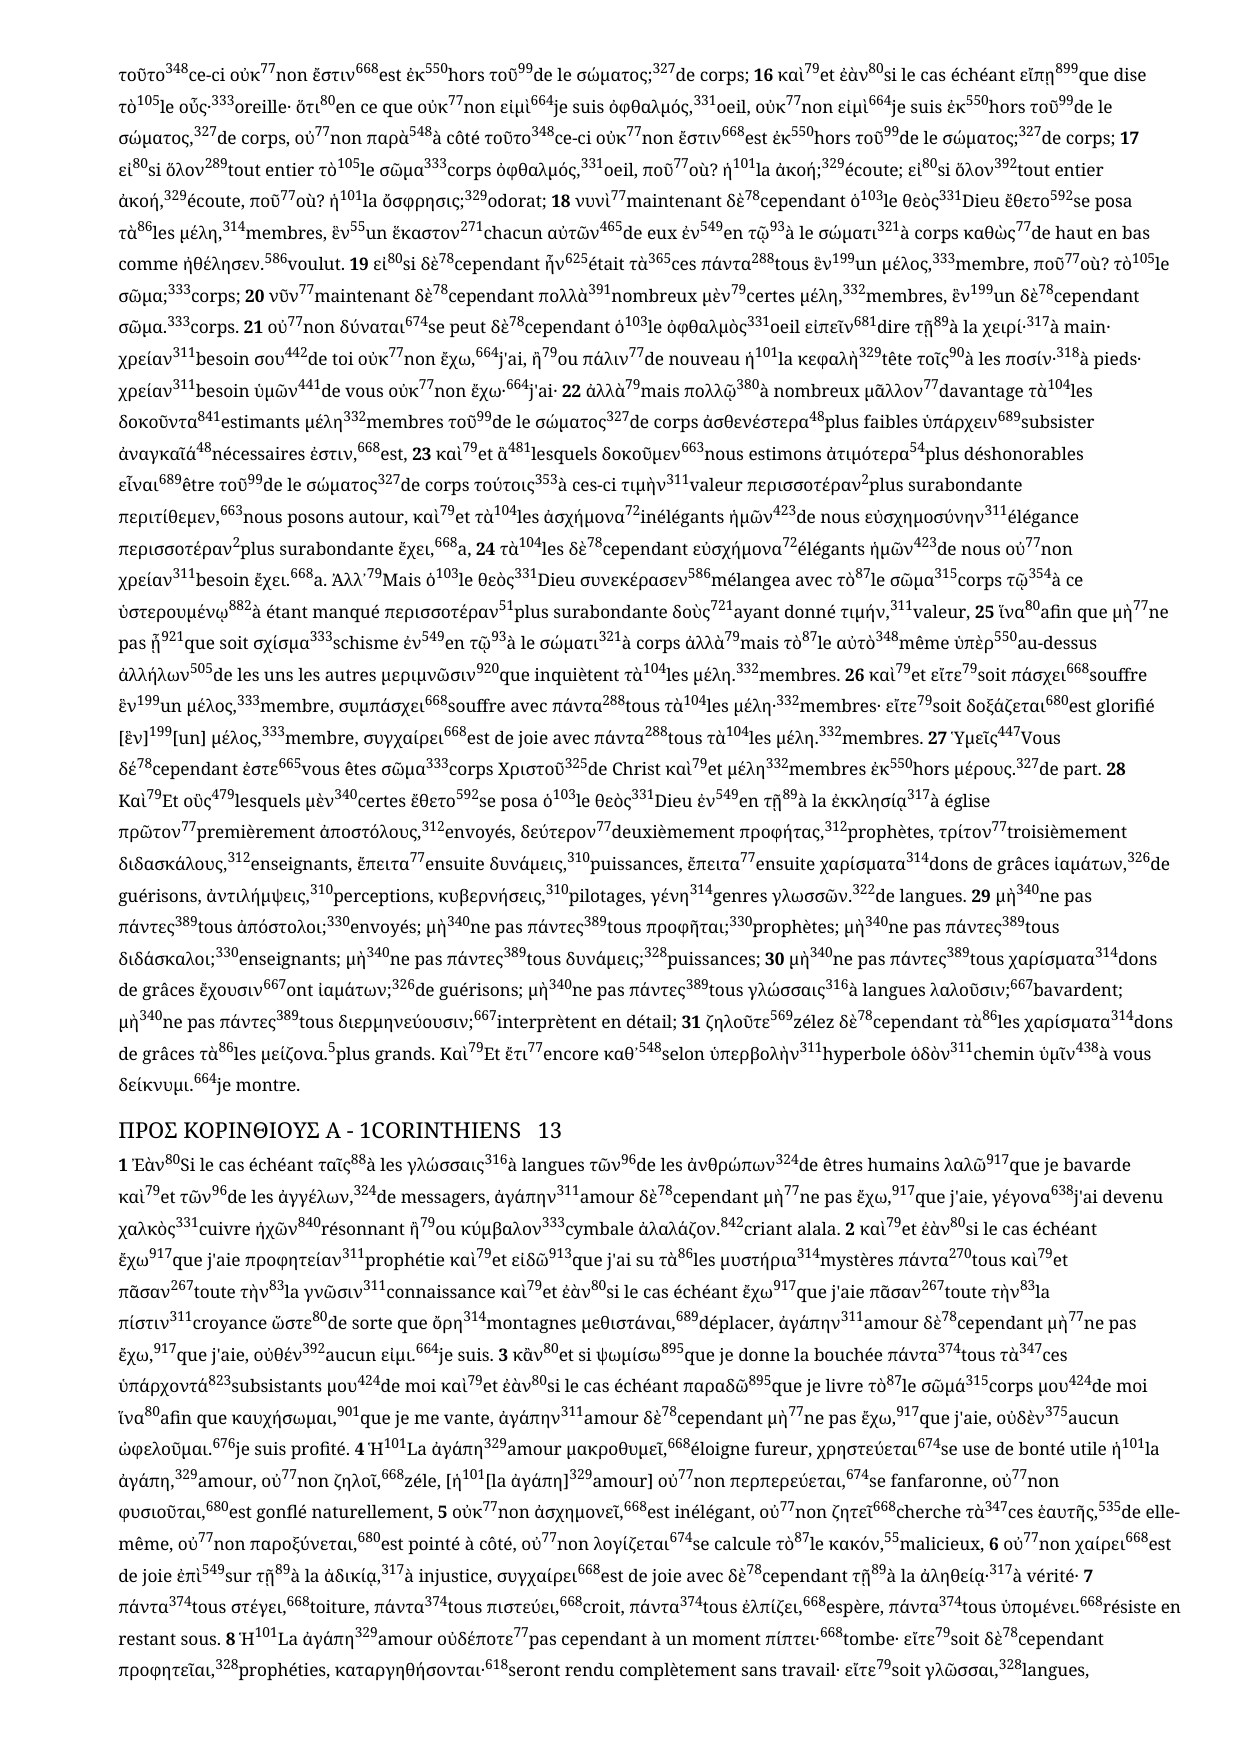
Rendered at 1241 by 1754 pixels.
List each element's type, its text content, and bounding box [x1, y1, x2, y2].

text 1 Περὶ550Autour δὲ78cependant τῶν98de les πνευματικῶν,66de souffliques, ἀδελφοί,336frères, οὐ77non θέλω664je veux ὑμᾶς436vous ἀγνοεῖν.689méconnaître. 2 Οἴδατε639Vous avez su ὅτι80en ce que ὅτε80lorsque ἔθνη332ethnies ἦτε622vous étiez πρὸς548vers τὰ86les εἴδωλα314idoles τὰ86les ἄφωνα5sans sons de voix ὡς80comme ἂν340le cas échéant ἤγεσθε634vous étiez conduit ἀπαγόμενοι.890étants conduits au loin. 3 διὸ79c'est pourquoi γνωρίζω664je fais connaître ὑμῖν438à vous ὅτι80en ce que οὐδεὶς390aucun ἐν549en πνεύματι321à souffle θεοῦ325de Dieu λαλῶν840bavardant λέγει·668dit· Ἀνάθεμα333Anathème Ἰησοῦς,331Iésous, καὶ79et οὐδεὶς390aucun δύναται674se peut εἰπεῖν·681dire· Κύριος331Maître Ἰησοῦς,331Iésous, εἰ551si μὴ77ne pas ἐν549en πνεύματι321à souffle ἁγίῳ.12à saint. 4 Διαιρέσεις328Répartitions δὲ78cependant χαρισμάτων326de dons de grâces εἰσίν,667sont, τὸ105le δὲ78cependant αὐτὸ158même πνεῦμα·333souffle· 5 καὶ79et διαιρέσεις328répartitions διακονιῶν322de services εἰσιν,667sont, καὶ79et ὁ103le αὐτὸς156même κύριος·331Maître· 6 καὶ79et διαιρέσεις328répartitions ἐνεργημάτων326de actes d'énergies εἰσίν,667sont, καὶ79et ὁ103le αὐτὸς156même θεὸς331Dieu ὁ364celui ἐνεργῶν840énergisant τὰ347ces πάντα270tous ἐν549en πᾶσιν.377à tous. 7 ἑκάστῳ378à chacun δὲ78cependant δίδοται680est donné ἡ101la φανέρωσις329visibilité τοῦ99de le πνεύματος327de souffle πρὸς548vers τὸ348ce συμφέρον.824étant opportun. 8 ᾧ378à lequel μὲν79certes γὰρ79car διὰ550par τοῦ99de le πνεύματος327de souffle δίδοται680est donné λόγος331discours σοφίας,323de sagesse, ἄλλῳ378à autre δὲ78cependant λόγος331discours γνώσεως323de connaissance κατὰ548selon τὸ87le αὐτὸ140même πνεῦμα,315souffle, 9 ἑτέρῳ378à autre-différent πίστις329croyance ἐν549en τῷ93à le αὐτῷ146à même πνεύματι,321à souffle, ἄλλῳ378à autre δὲ78cependant χαρίσματα332dons de grâces ἰαμάτων326de guérisons ἐν549en τῷ93à le ἑνὶ187à un πνεύματι,321à souffle, 10 ἄλλῳ378à autre δὲ78cependant ἐνεργήματα332actes d'énergies δυνάμεων,322de puissances, ἄλλῳ378à autre [δὲ]78[cependant] προφητεία,329prophétie, ἄλλῳ378à autre [δὲ]78[cependant] διακρίσεις328jugements au travers πνευμάτων,326de souffles, ἑτέρῳ378à autre-différent γένη332genres γλωσσῶν,322de langues, ἄλλῳ378à autre δὲ78cependant ἑρμηνεία329interprétation γλωσσῶν·322de langues· 11 πάντα270tous δὲ78cependant ταῦτα347ces-ci ἐνεργεῖ668énergise τὸ105le ἓν73un καὶ79et τὸ105le αὐτὸ158même πνεῦμα333souffle διαιροῦν842répartissant ἰδίᾳ119à en propre ἑκάστῳ378à chacun καθὼς77de haut en bas comme βούλεται.674se a dessein. 12 Καθάπερ77Tout comme γὰρ79car τὸ105le σῶμα333corps ἕν49un ἐστιν668est καὶ79et μέλη314membres πολλὰ270nombreux ἔχει,668a, πάντα288tous δὲ78cependant τὰ104les μέλη332membres τοῦ99de le σώματος327de corps πολλὰ391nombreux ὄντα841étants ἕν73un ἐστιν668est σῶμα,333corps, οὕτως77ainsi καὶ77aussi ὁ103le Χριστός·331Christ· 13 καὶ77aussi γὰρ79car ἐν549en ἑνὶ187à un πνεύματι321à souffle ἡμεῖς430nous πάντες389tous εἰς548envers ἓν181un σῶμα315corps ἐβαπτίσθημεν,595nous fûmes baptisé, εἴτε79soit Ἰουδαῖοι70Ioudaiens εἴτε79soit Ἕλληνες330Hellèns εἴτε79soit δοῦλοι330mâles esclaves εἴτε79soit ἐλεύθεροι,70libres, καὶ79et πάντες389tous ἓν181un πνεῦμα315souffle ἐποτίσθημεν.595nous fûmes donné à boire. 14 Καὶ77Aussi γὰρ79car τὸ105le σῶμα333corps οὐκ77non ἔστιν668est ἓν199un μέλος333membre ἀλλὰ79mais πολλά.391nombreux. 15 ἐὰν80si le cas échéant εἴπῃ899que dise ὁ103le πούς·331pied· ὅτι80en ce que οὐκ77non εἰμὶ664je suis χείρ,329main, οὐκ77non εἰμὶ664je suis ἐκ550hors τοῦ99de le σώματος,327de corps, οὐ77non παρὰ548à côté τοῦτο348ce-ci οὐκ77non ἔστιν668est ἐκ550hors τοῦ99de le σώματος;327de corps; 16 καὶ79et ἐὰν80si le cas échéant εἴπῃ899que dise τὸ105le οὖς·333oreille· ὅτι80en ce que οὐκ77non εἰμὶ664je suis ὀφθαλμός,331oeil, οὐκ77non εἰμὶ664je suis ἐκ550hors τοῦ99de le σώματος,327de corps, οὐ77non παρὰ548à côté τοῦτο348ce-ci οὐκ77non ἔστιν668est ἐκ550hors τοῦ99de le σώματος;327de corps; 17 εἰ80si ὅλον289tout entier τὸ105le σῶμα333corps ὀφθαλμός,331oeil, ποῦ77où? ἡ101la ἀκοή;329écoute; εἰ80si ὅλον392tout entier ἀκοή,329écoute, ποῦ77où? ἡ101la ὄσφρησις;329odorat; 18 νυνὶ77maintenant δὲ78cependant ὁ103le θεὸς331Dieu ἔθετο592se posa τὰ86les μέλη,314membres, ἓν55un ἕκαστον271chacun αὐτῶν465de eux ἐν549en τῷ93à le σώματι321à corps καθὼς77de haut en bas comme ἠθέλησεν.586voulut. 19 εἰ80si δὲ78cependant ἦν625était τὰ365ces πάντα288tous ἓν199un μέλος,333membre, ποῦ77où? τὸ105le σῶμα;333corps; 20 νῦν77maintenant δὲ78cependant πολλὰ391nombreux μὲν79certes μέλη,332membres, ἓν199un δὲ78cependant σῶμα.333corps. 21 οὐ77non δύναται674se peut δὲ78cependant ὁ103le ὀφθαλμὸς331oeil εἰπεῖν681dire τῇ89à la χειρί·317à main· χρείαν311besoin σου442de toi οὐκ77non ἔχω,664j'ai, ἢ79ou πάλιν77de nouveau ἡ101la κεφαλὴ329tête τοῖς90à les ποσίν·318à pieds· χρείαν311besoin ὑμῶν441de vous οὐκ77non ἔχω·664j'ai· 22 ἀλλὰ79mais πολλῷ380à nombreux μᾶλλον77davantage τὰ104les δοκοῦντα841estimants μέλη332membres τοῦ99de le σώματος327de corps ἀσθενέστερα48plus faibles ὑπάρχειν689subsister ἀναγκαῖά48nécessaires ἐστιν,668est, 23 καὶ79et ἃ481lesquels δοκοῦμεν663nous estimons ἀτιμότερα54plus déshonorables εἶναι689être τοῦ99de le σώματος327de corps τούτοις353à ces-ci τιμὴν311valeur περισσοτέραν2plus surabondante περιτίθεμεν,663nous posons autour, καὶ79et τὰ104les ἀσχήμονα72inélégants ἡμῶν423de nous εὐσχημοσύνην311élégance περισσοτέραν2plus surabondante ἔχει,668a, 24 τὰ104les δὲ78cependant εὐσχήμονα72élégants ἡμῶν423de nous οὐ77non χρείαν311besoin ἔχει.668a. Ἀλλ᾽79Mais ὁ103le θεὸς331Dieu συνεκέρασεν586mélangea avec τὸ87le σῶμα315corps τῷ354à ce ὑστερουμένῳ882à étant manqué περισσοτέραν51plus surabondante δοὺς721ayant donné τιμήν,311valeur, 25 ἵνα80afin que μὴ77ne pas ᾖ921que soit σχίσμα333schisme ἐν549en τῷ93à le σώματι321à corps ἀλλὰ79mais τὸ87le αὐτὸ348même ὑπὲρ550au-dessus ἀλλήλων505de les uns les autres μεριμνῶσιν920que inquiètent τὰ104les μέλη.332membres. 26 καὶ79et εἴτε79soit πάσχει668souffre ἓν199un μέλος,333membre, συμπάσχει668souffre avec πάντα288tous τὰ104les μέλη·332membres· εἴτε79soit δοξάζεται680est glorifié [ἓν]199[un] μέλος,333membre, συγχαίρει668est de joie avec πάντα288tous τὰ104les μέλη.332membres. 27 Ὑμεῖς447Vous δέ78cependant ἐστε665vous êtes σῶμα333corps Χριστοῦ325de Christ καὶ79et μέλη332membres ἐκ550hors μέρους.327de part. 28 Καὶ79Et οὓς479lesquels μὲν340certes ἔθετο592se posa ὁ103le θεὸς331Dieu ἐν549en τῇ89à la ἐκκλησίᾳ317à église πρῶτον77premièrement ἀποστόλους,312envoyés, δεύτερον77deuxièmement προφήτας,312prophètes, τρίτον77troisièmement διδασκάλους,312enseignants, ἔπειτα77ensuite δυνάμεις,310puissances, ἔπειτα77ensuite χαρίσματα314dons de grâces ἰαμάτων,326de guérisons, ἀντιλήμψεις,310perceptions, κυβερνήσεις,310pilotages, γένη314genres γλωσσῶν.322de langues. 29 μὴ340ne pas πάντες389tous ἀπόστολοι;330envoyés; μὴ340ne pas πάντες389tous προφῆται;330prophètes; μὴ340ne pas πάντες389tous διδάσκαλοι;330enseignants; μὴ340ne pas πάντες389tous δυνάμεις;328puissances; 30 μὴ340ne pas πάντες389tous χαρίσματα314dons de grâces ἔχουσιν667ont ἰαμάτων;326de guérisons; μὴ340ne pas πάντες389tous γλώσσαις316à langues λαλοῦσιν;667bavardent; μὴ340ne pas πάντες389tous διερμηνεύουσιν;667interprètent en détail; 31 ζηλοῦτε569zélez δὲ78cependant τὰ86les χαρίσματα314dons de grâces τὰ86les μείζονα.5plus grands. Καὶ79Et ἔτι77encore καθ᾽548selon ὑπερβολὴν311hyperbole ὁδὸν311chemin ὑμῖν438à vous δείκνυμι.664je montre. [118, 59, 1181, 1097]
text 1 Ἐὰν80Si le cas échéant ταῖς88à les γλώσσαις316à langues τῶν96de les ἀνθρώπων324de êtres humains λαλῶ917que je bavarde καὶ79et τῶν96de les ἀγγέλων,324de messagers, ἀγάπην311amour δὲ78cependant μὴ77ne pas ἔχω,917que j'aie, γέγονα638j'ai devenu χαλκὸς331cuivre ἠχῶν840résonnant ἢ79ou κύμβαλον333cymbale ἀλαλάζον.842criant alala. 2 καὶ79et ἐὰν80si le cas échéant ἔχω917que j'aie προφητείαν311prophétie καὶ79et εἰδῶ913que j'ai su τὰ86les μυστήρια314mystères πάντα270tous καὶ79et πᾶσαν267toute τὴν83la γνῶσιν311connaissance καὶ79et ἐὰν80si le cas échéant ἔχω917que j'aie πᾶσαν267toute τὴν83la πίστιν311croyance ὥστε80de sorte que ὄρη314montagnes μεθιστάναι,689déplacer, ἀγάπην311amour δὲ78cependant μὴ77ne pas ἔχω,917que j'aie, οὐθέν392aucun εἰμι.664je suis. 3 κἂν80et si ψωμίσω895que je donne la bouchée πάντα374tous τὰ347ces ὑπάρχοντά823subsistants μου424de moi καὶ79et ἐὰν80si le cas échéant παραδῶ895que je livre τὸ87le σῶμά315corps μου424de moi ἵνα80afin que καυχήσωμαι,901que je me vante, ἀγάπην311amour δὲ78cependant μὴ77ne pas ἔχω,917que j'aie, οὐδὲν375aucun ὠφελοῦμαι.676je suis profité. 4 Ἡ101La ἀγάπη329amour μακροθυμεῖ,668éloigne fureur, χρηστεύεται674se use de bonté utile ἡ101la ἀγάπη,329amour, οὐ77non ζηλοῖ,668zéle, [ἡ101[la ἀγάπη]329amour] οὐ77non περπερεύεται,674se fanfaronne, οὐ77non φυσιοῦται,680est gonflé naturellement, 5 οὐκ77non ἀσχημονεῖ,668est inélégant, οὐ77non ζητεῖ668cherche τὰ347ces ἑαυτῆς,535de elle-même, οὐ77non παροξύνεται,680est pointé à côté, οὐ77non λογίζεται674se calcule τὸ87le κακόν,55malicieux, 6 οὐ77non χαίρει668est de joie ἐπὶ549sur τῇ89à la ἀδικίᾳ,317à injustice, συγχαίρει668est de joie avec δὲ78cependant τῇ89à la ἀληθείᾳ·317à vérité· 7 πάντα374tous στέγει,668toiture, πάντα374tous πιστεύει,668croit, πάντα374tous ἐλπίζει,668espère, πάντα374tous ὑπομένει.668résiste en restant sous. 8 Ἡ101La ἀγάπη329amour οὐδέποτε77pas cependant à un moment πίπτει·668tombe· εἴτε79soit δὲ78cependant προφητεῖαι,328prophéties, καταργηθήσονται·618seront rendu complètement sans travail· εἴτε79soit γλῶσσαι,328langues, παύσονται·611se pauseront· εἴτε79soit γνῶσις,329connaissance, καταργηθήσεται.619sera rendu complètement sans travail. 9 ἐκ550hors μέρους327de part γὰρ79car γινώσκομεν663nous connaissons καὶ79et ἐκ550hors μέρους327de part προφητεύομεν·663nous prophétisons· 10 ὅταν80lorsque le cas échéant δὲ78cependant ἔλθῃ899que vienne τὸ105le τέλειον,73parfait, τὸ366ce ἐκ550hors μέρους327de part καταργηθήσεται.619sera rendu complètement sans travail. 11 ὅτε80lorsque ἤμην627je m'étais νήπιος,47infantile, ἐλάλουν621je bavardais ὡς80comme νήπιος,71infantile, ἐφρόνουν621je pensais ὡς80comme νήπιος,71infantile, ἐλογιζόμην627je me calculais ὡς80comme νήπιος·71infantile· ὅτε80lorsque γέγονα638j'ai devenu ἀνήρ,331homme, κατήργηκα638j'ai rendu complètement sans travail τὰ347ces τοῦ97de le νηπίου.65de infantile. 12 βλέπομεν663nous regardons γὰρ79car ἄρτι77à l'instant δι᾽550par ἐσόπτρου327de miroir ἐν549en αἰνίγματι,321à énigme, τότε77alors δὲ78cependant πρόσωπον315face πρὸς548vers πρόσωπον·315face· ἄρτι77à l'instant γινώσκω664je connais ἐκ550hors μέρους,327de part, τότε77alors δὲ78cependant ἐπιγνώσομαι608je me reconnaîtrai καθὼς77de haut en bas comme καὶ77aussi ἐπεγνώσθην.596je fus reconnu. 13 Νυνὶ77Maintenant δὲ78cependant μένει668reste πίστις,329croyance, ἐλπίς,329espérance, ἀγάπη,329amour, τὰ104les τρία72trois ταῦτα·157ces-ci· μείζων45plus grande δὲ78cependant τούτων359de ces-ci ἡ101la ἀγάπη.329amour. [118, 1149, 1181, 1682]
text ΠΡΟΣ ΚΟΡΙΝΘΙΟΥΣ Α - 1CORINTHIENS 13 [118, 1115, 1181, 1145]
